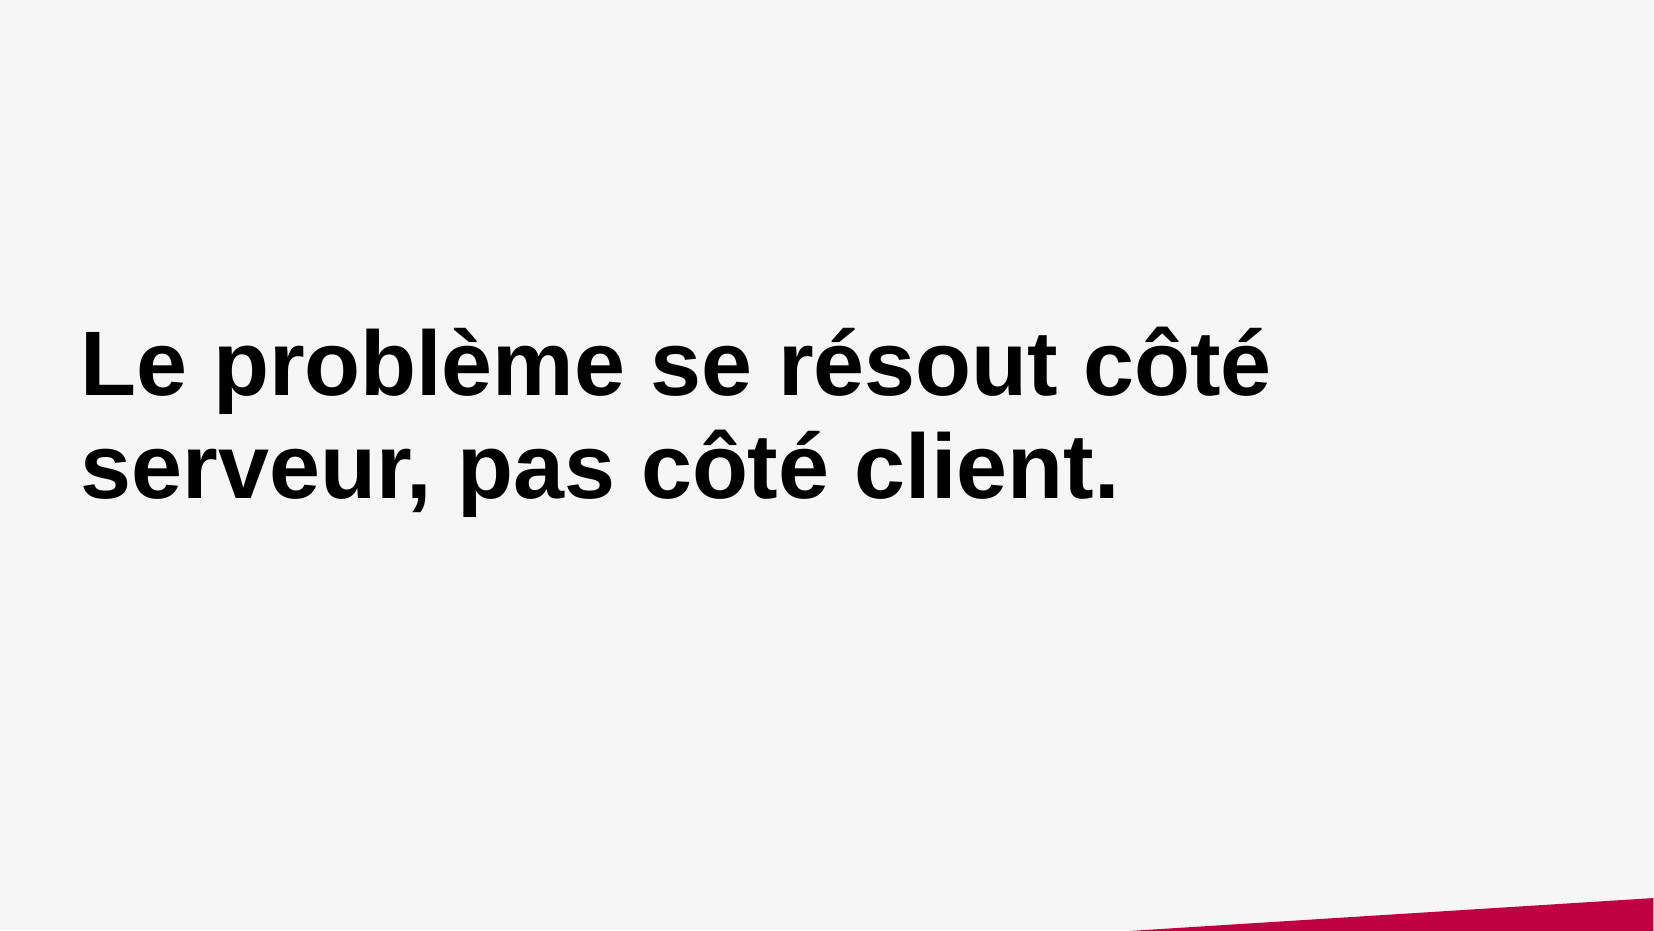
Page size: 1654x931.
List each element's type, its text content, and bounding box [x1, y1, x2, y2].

text_box [1129, 898, 1654, 931]
list Le problème se résout côté serveur, pas côté client. [80, 312, 1620, 532]
